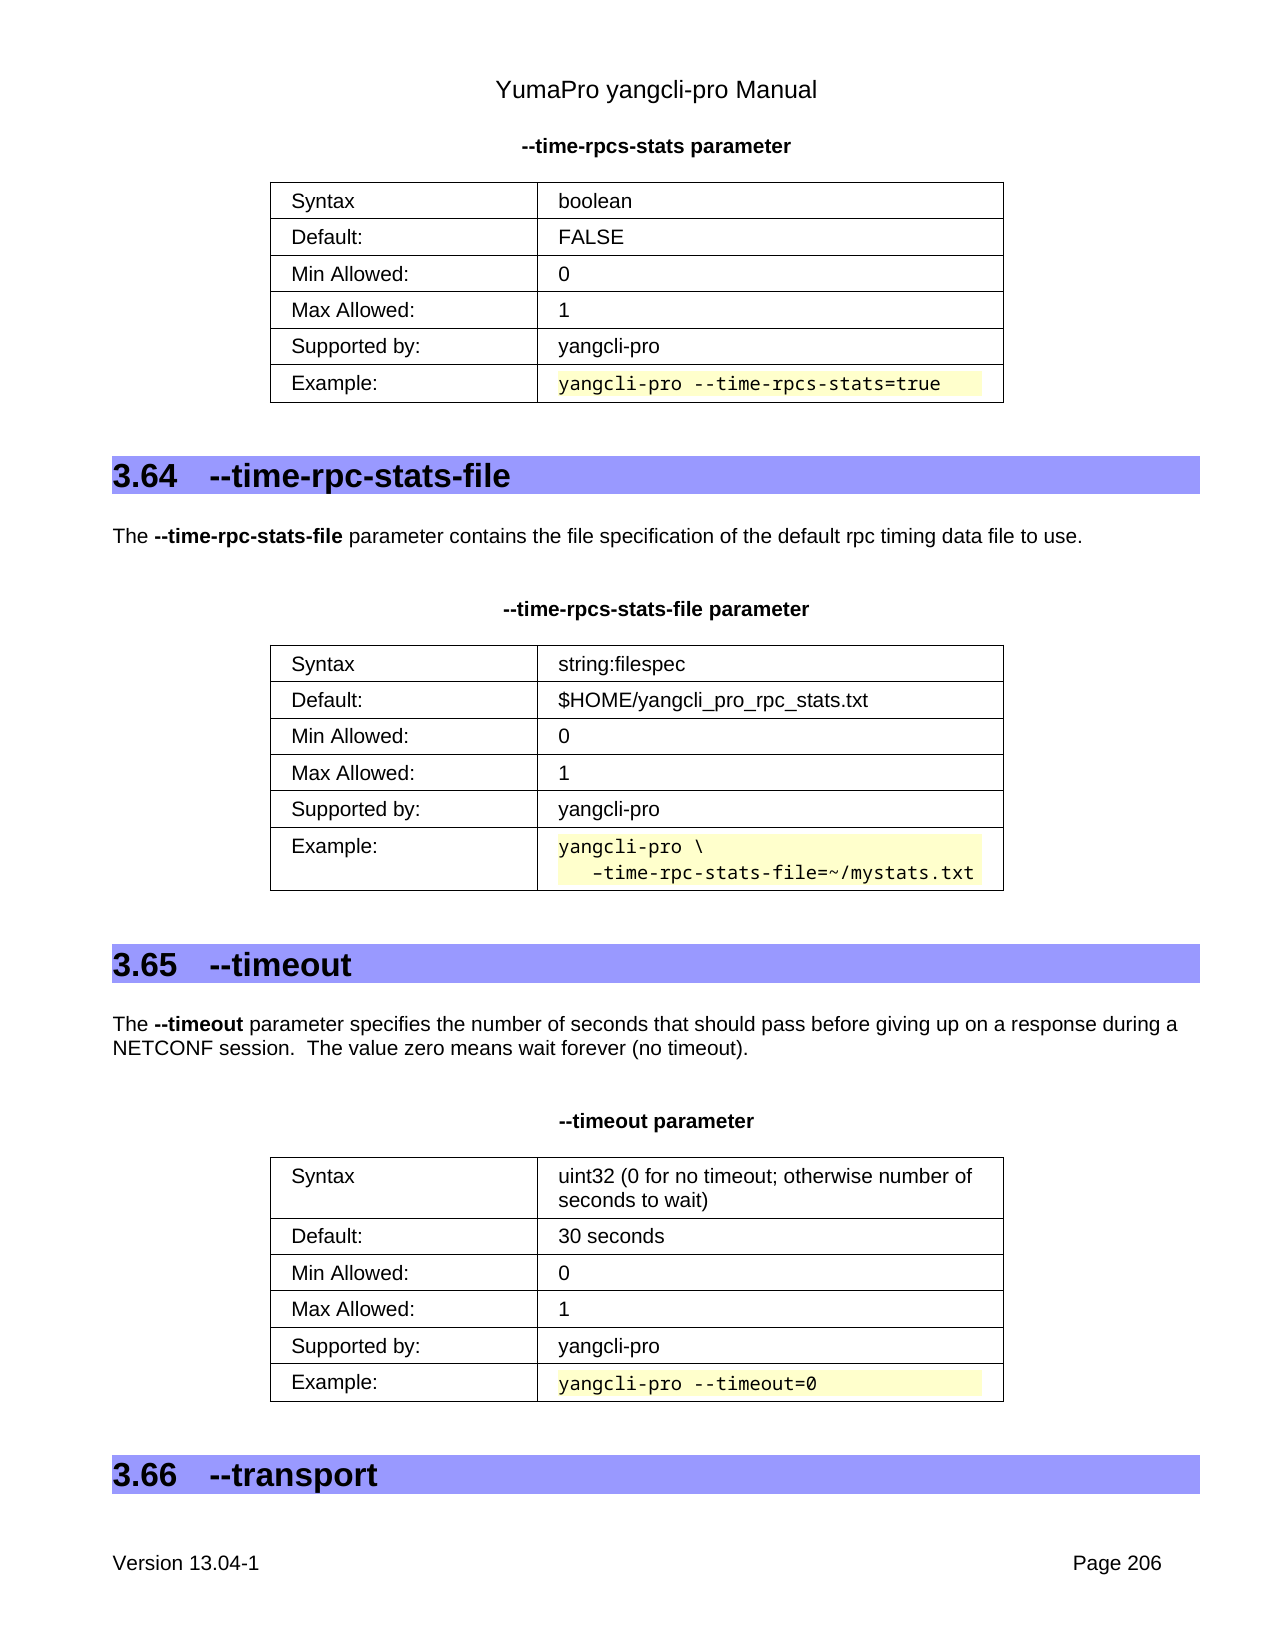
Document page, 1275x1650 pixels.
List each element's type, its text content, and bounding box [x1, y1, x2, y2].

subtitle --time-rpcs-stats-file parameter [127, 597, 1185, 621]
subtitle --transport [112, 1455, 1200, 1494]
table_cell Default: [271, 219, 537, 254]
table_cell 30 seconds [538, 1219, 1003, 1254]
text The --timeout parameter specifies the number of seconds that should pass before giving up on a response during a NETCONF session. The value zero means wait forever (no timeout). [112, 1012, 1200, 1060]
table_cell yangcli-pro [538, 1328, 1003, 1363]
text The --time-rpc-stats-file parameter contains the file specification of the default rpc timing data file to use. [112, 524, 1200, 548]
subtitle --timeout parameter [127, 1109, 1185, 1133]
table_cell yangcli-pro [538, 791, 1003, 827]
table_cell 0 [538, 256, 1003, 291]
table_cell Max Allowed: [271, 1291, 537, 1327]
table_cell Default: [271, 1219, 537, 1254]
table_cell yangcli-pro --timeout=0 [538, 1364, 1003, 1401]
subtitle --time-rpc-stats-file [112, 456, 1200, 494]
table_cell 1 [538, 1291, 1003, 1327]
table_cell 1 [538, 755, 1003, 790]
table_cell Default: [271, 682, 537, 717]
table_cell Min Allowed: [271, 1255, 537, 1290]
table_cell Max Allowed: [271, 292, 537, 327]
table_cell yangcli-pro --time-rpcs-stats=true [538, 365, 1003, 402]
table_header Syntax [271, 646, 537, 681]
table_header uint32 (0 for no timeout; otherwise number of seconds to wait) [538, 1158, 1003, 1217]
table_cell Example: [271, 1364, 537, 1401]
table_header string:filespec [538, 646, 1003, 681]
table_header Syntax [271, 1158, 537, 1217]
subtitle --timeout [112, 944, 1200, 983]
table_cell 0 [538, 1255, 1003, 1290]
table_cell Example: [271, 365, 537, 402]
table_cell Max Allowed: [271, 755, 537, 790]
table_cell 0 [538, 719, 1003, 754]
table_cell Min Allowed: [271, 719, 537, 754]
table_cell Supported by: [271, 329, 537, 364]
table_cell 1 [538, 292, 1003, 327]
table_header boolean [538, 183, 1003, 218]
table_cell Supported by: [271, 791, 537, 827]
table_cell FALSE [538, 219, 1003, 254]
table_cell $HOME/yangcli_pro_rpc_stats.txt [538, 682, 1003, 717]
subtitle --time-rpcs-stats parameter [127, 134, 1185, 158]
table_cell Min Allowed: [271, 256, 537, 291]
table_cell Example: [271, 828, 537, 890]
table_cell yangcli-pro \ –time-rpc-stats-file=~/mystats.txt [538, 828, 1003, 890]
table_header Syntax [271, 183, 537, 218]
table_cell Supported by: [271, 1328, 537, 1363]
table_cell yangcli-pro [538, 329, 1003, 364]
